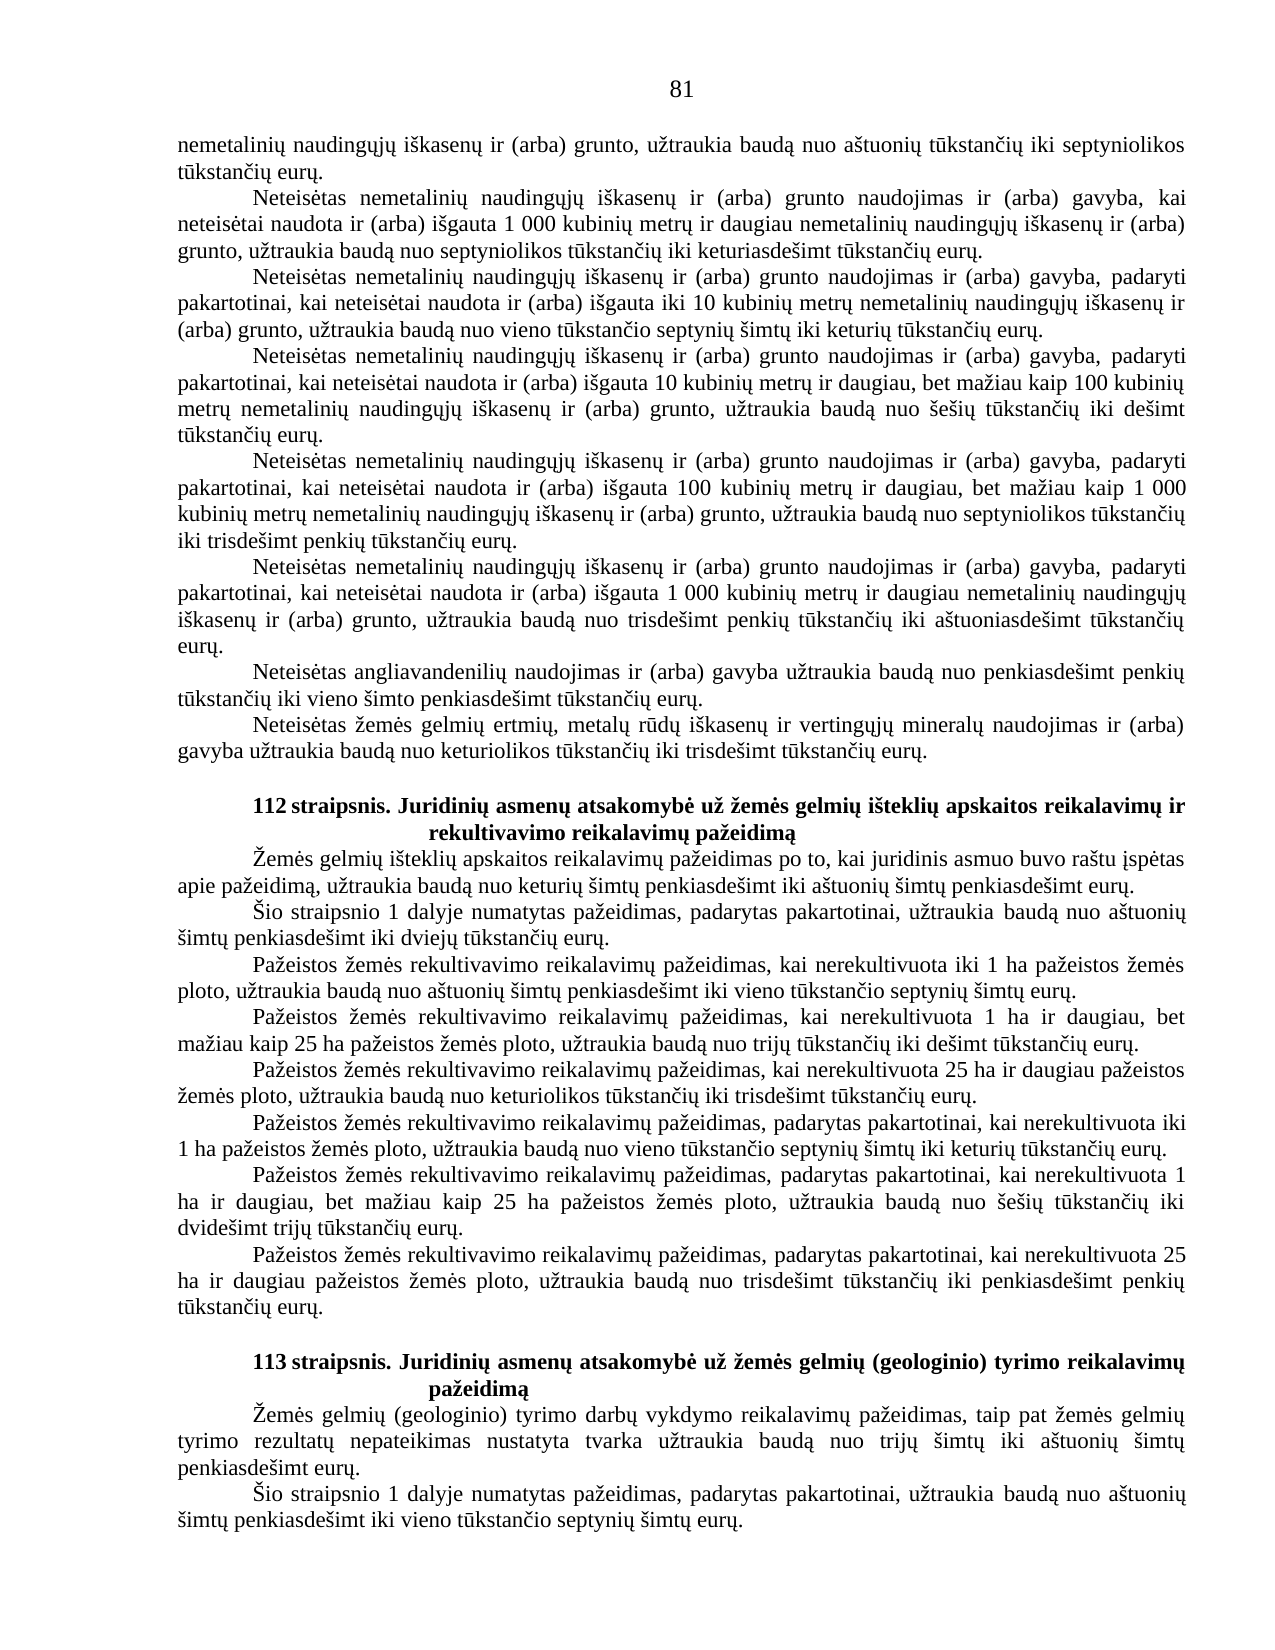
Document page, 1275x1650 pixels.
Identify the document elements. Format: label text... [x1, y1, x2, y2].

text nemetalinių naudingųjų iškasenų ir (arba) grunto, užtraukia baudą nuo aštuonių tūkstančių iki septyniolikos tūkstančių eurų. [177, 131, 1186, 184]
text Žemės gelmių išteklių apskaitos reikalavimų pažeidimas po to, kai juridinis asmuo buvo raštu įspėtas apie pažeidimą, užtraukia baudą nuo keturių šimtų penkiasdešimt iki aštuonių šimtų penkiasdešimt eurų. [177, 845, 1186, 898]
text Žemės gelmių (geologinio) tyrimo darbų vykdymo reikalavimų pažeidimas, taip pat žemės gelmių tyrimo rezultatų nepateikimas nustatyta tvarka užtraukia baudą nuo trijų šimtų iki aštuonių šimtų penkiasdešimt eurų. [177, 1401, 1186, 1480]
text 112 straipsnis. Juridinių asmenų atsakomybė už žemės gelmių išteklių apskaitos reikalavimų ir rekultivavimo reikalavimų pažeidimą [252, 793, 1186, 845]
text Pažeistos žemės rekultivavimo reikalavimų pažeidimas, kai nerekultivuota iki 1 ha pažeistos žemės ploto, užtraukia baudą nuo aštuonių šimtų penkiasdešimt iki vieno tūkstančio septynių šimtų eurų. [177, 951, 1186, 1003]
text Pažeistos žemės rekultivavimo reikalavimų pažeidimas, padarytas pakartotinai, kai nerekultivuota 1 ha ir daugiau, bet mažiau kaip 25 ha pažeistos žemės ploto, užtraukia baudą nuo šešių tūkstančių iki dvidešimt trijų tūkstančių eurų. [177, 1162, 1186, 1241]
text Neteisėtas angliavandenilių naudojimas ir (arba) gavyba užtraukia baudą nuo penkiasdešimt penkių tūkstančių iki vieno šimto penkiasdešimt tūkstančių eurų. [177, 658, 1186, 711]
text Šio straipsnio 1 dalyje numatytas pažeidimas, padarytas pakartotinai, užtraukia baudą nuo aštuonių šimtų penkiasdešimt iki dviejų tūkstančių eurų. [177, 898, 1186, 951]
text Pažeistos žemės rekultivavimo reikalavimų pažeidimas, padarytas pakartotinai, kai nerekultivuota iki 1 ha pažeistos žemės ploto, užtraukia baudą nuo vieno tūkstančio septynių šimtų iki keturių tūkstančių eurų. [177, 1109, 1186, 1162]
text Neteisėtas nemetalinių naudingųjų iškasenų ir (arba) grunto naudojimas ir (arba) gavyba, kai neteisėtai naudota ir (arba) išgauta 1 000 kubinių metrų ir daugiau nemetalinių naudingųjų iškasenų ir (arba) grunto, užtraukia baudą nuo septyniolikos tūkstančių iki keturiasdešimt tūkstančių eurų. [177, 184, 1186, 263]
text 113 straipsnis. Juridinių asmenų atsakomybė už žemės gelmių (geologinio) tyrimo reikalavimų pažeidimą [252, 1348, 1186, 1401]
text Neteisėtas nemetalinių naudingųjų iškasenų ir (arba) grunto naudojimas ir (arba) gavyba, padaryti pakartotinai, kai neteisėtai naudota ir (arba) išgauta 10 kubinių metrų ir daugiau, bet mažiau kaip 100 kubinių metrų nemetalinių naudingųjų iškasenų ir (arba) grunto, užtraukia baudą nuo šešių tūkstančių iki dešimt tūkstančių eurų. [177, 342, 1186, 448]
text Neteisėtas žemės gelmių ertmių, metalų rūdų iškasenų ir vertingųjų mineralų naudojimas ir (arba) gavyba užtraukia baudą nuo keturiolikos tūkstančių iki trisdešimt tūkstančių eurų. [177, 711, 1186, 764]
text Pažeistos žemės rekultivavimo reikalavimų pažeidimas, kai nerekultivuota 1 ha ir daugiau, bet mažiau kaip 25 ha pažeistos žemės ploto, užtraukia baudą nuo trijų tūkstančių iki dešimt tūkstančių eurų. [177, 1003, 1186, 1056]
text Šio straipsnio 1 dalyje numatytas pažeidimas, padarytas pakartotinai, užtraukia baudą nuo aštuonių šimtų penkiasdešimt iki vieno tūkstančio septynių šimtų eurų. [177, 1480, 1186, 1533]
text Pažeistos žemės rekultivavimo reikalavimų pažeidimas, padarytas pakartotinai, kai nerekultivuota 25 ha ir daugiau pažeistos žemės ploto, užtraukia baudą nuo trisdešimt tūkstančių iki penkiasdešimt penkių tūkstančių eurų. [177, 1241, 1186, 1320]
text Neteisėtas nemetalinių naudingųjų iškasenų ir (arba) grunto naudojimas ir (arba) gavyba, padaryti pakartotinai, kai neteisėtai naudota ir (arba) išgauta 1 000 kubinių metrų ir daugiau nemetalinių naudingųjų iškasenų ir (arba) grunto, užtraukia baudą nuo trisdešimt penkių tūkstančių iki aštuoniasdešimt tūkstančių eurų. [177, 553, 1186, 658]
text Pažeistos žemės rekultivavimo reikalavimų pažeidimas, kai nerekultivuota 25 ha ir daugiau pažeistos žemės ploto, užtraukia baudą nuo keturiolikos tūkstančių iki trisdešimt tūkstančių eurų. [177, 1056, 1186, 1109]
text Neteisėtas nemetalinių naudingųjų iškasenų ir (arba) grunto naudojimas ir (arba) gavyba, padaryti pakartotinai, kai neteisėtai naudota ir (arba) išgauta iki 10 kubinių metrų nemetalinių naudingųjų iškasenų ir (arba) grunto, užtraukia baudą nuo vieno tūkstančio septynių šimtų iki keturių tūkstančių eurų. [177, 263, 1186, 342]
text Neteisėtas nemetalinių naudingųjų iškasenų ir (arba) grunto naudojimas ir (arba) gavyba, padaryti pakartotinai, kai neteisėtai naudota ir (arba) išgauta 100 kubinių metrų ir daugiau, bet mažiau kaip 1 000 kubinių metrų nemetalinių naudingųjų iškasenų ir (arba) grunto, užtraukia baudą nuo septyniolikos tūkstančių iki trisdešimt penkių tūkstančių eurų. [177, 448, 1186, 553]
